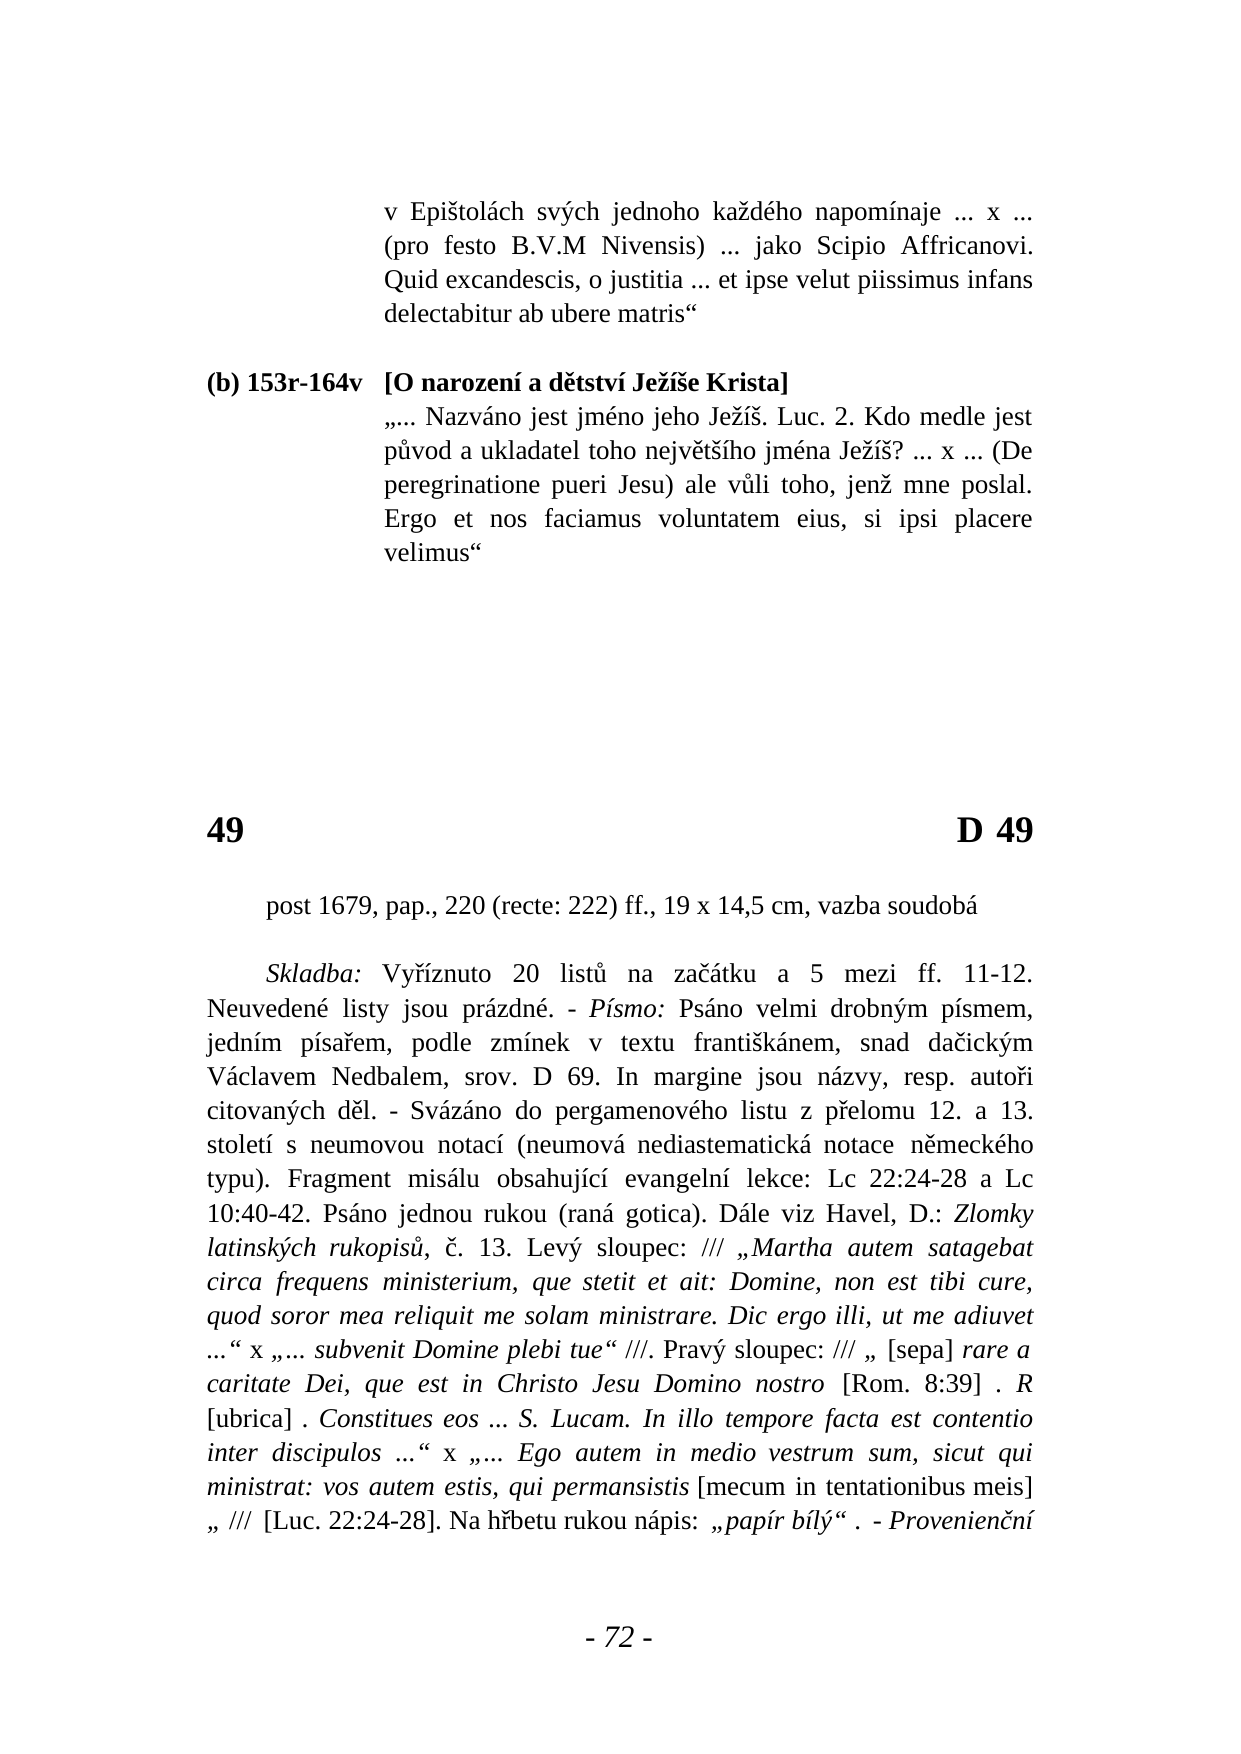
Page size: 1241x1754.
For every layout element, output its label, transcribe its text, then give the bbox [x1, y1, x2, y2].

text „... Nazváno jest jméno jeho Ježíš. Luc. 2. Kdo medle jest původ a ukladatel toho největšího jména Ježíš? ... x ... (De peregrinatione pueri Jesu) ale vůli toho, jenž mne poslal. Ergo et nos faciamus voluntatem eius, si ipsi placere velimus“ [384, 400, 1033, 568]
text post 1679, pap., 220 (recte: 222) ff., 19 x 14,5 cm, vazba soudobá [266, 889, 1033, 920]
text Skladba: Vyříznuto 20 listů na začátku a 5 mezi ff. 11-12. Neuvedené listy jsou prázdné. - Písmo: Psáno velmi drobným písmem, jedním písařem, podle zmínek v textu františkánem, snad dačickým Václavem Nedbalem, srov. D 69. In margine jsou názvy, resp. autoři citovaných děl. - Svázáno do pergamenového listu z přelomu 12. a 13. století s neumovou notací (neumová nediastematická notace německého typu). Fragment misálu obsahující evangelní lekce: Lc 22:24-28 a Lc 10:40-42. Psáno jednou rukou (raná gotica). Dále viz Havel, D.: Zlomky latinských rukopisů, č. 13. Levý sloupec: /// „Martha autem satagebat circa frequens ministerium, que stetit et ait: Domine, non est tibi cure, quod soror mea reliquit me solam ministrare. Dic ergo illi, ut me adiuvet ...“ x „... subvenit Domine plebi tue“ ///. Pravý sloupec: /// „ [sepa] rare a caritate Dei, que est in Christo Jesu Domino nostro [Rom. 8:39] . R [ubrica] . Constitues eos ... S. Lucam. In illo tempore facta est contentio inter discipulos ...“ x „... Ego autem in medio vestrum sum, sicut qui ministrat: vos autem estis, qui permansistis [mecum in tentationibus meis] „ /// [Luc. 22:24-28]. Na hřbetu rukou nápis: „papír bílý“ . - Provenienční [207, 958, 1033, 1535]
text 49 D 49 [207, 808, 1033, 851]
text v Epištolách svých jednoho každého napomínaje ... x ... (pro festo B.V.M Nivensis) ... jako Scipio Affricanovi. Quid excandescis, o justitia ... et ipse velut piissimus infans delectabitur ab ubere matris“ [207, 195, 1033, 328]
text (b) 153r-164v [O narození a dětství Ježíše Krista] [207, 366, 1033, 397]
